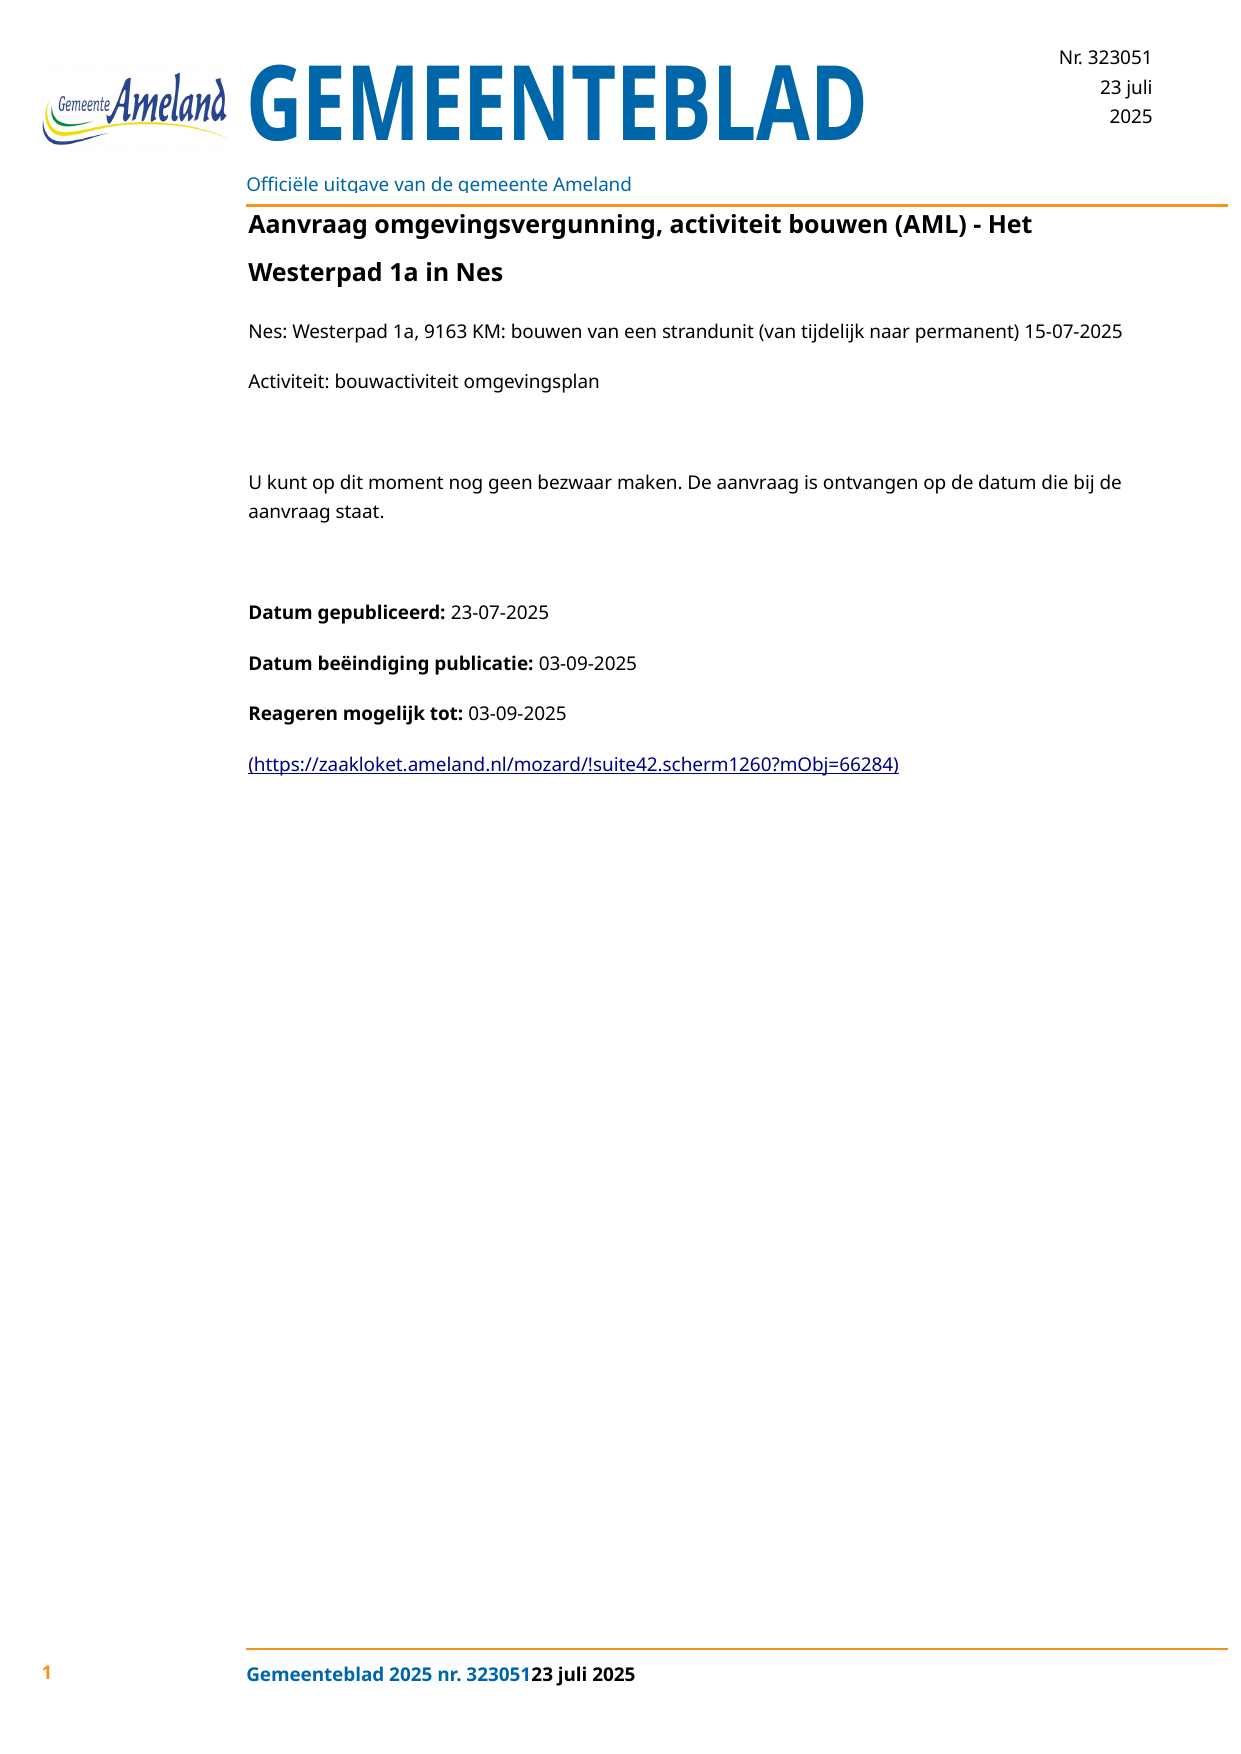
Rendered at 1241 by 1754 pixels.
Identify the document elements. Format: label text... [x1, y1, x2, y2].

text (https://zaakloket.ameland.nl/mozard/!suite42.scherm1260?mObj=66284) [248, 751, 1152, 777]
text Datum beëindiging publicatie: 03-09-2025 [248, 650, 1152, 676]
text U kunt op dit moment nog geen bezwaar maken. De aanvraag is ontvangen op de datum die bij de aanvraag staat. [248, 469, 1152, 524]
text Aanvraag omgevingsvergunning, activiteit bouwen (AML) - Het Westerpad 1a in Nes [248, 207, 1152, 288]
text Reageren mogelijk tot: 03-09-2025 [248, 700, 1152, 726]
text Datum gepubliceerd: 23-07-2025 [248, 599, 1152, 625]
text Activiteit: bouwactiviteit omgevingsplan [248, 368, 1152, 394]
picture [41, 47, 231, 172]
text Nes: Westerpad 1a, 9163 KM: bouwen van een strandunit (van tijdelijk naar permanent) 15-07-2025 [248, 318, 1152, 344]
